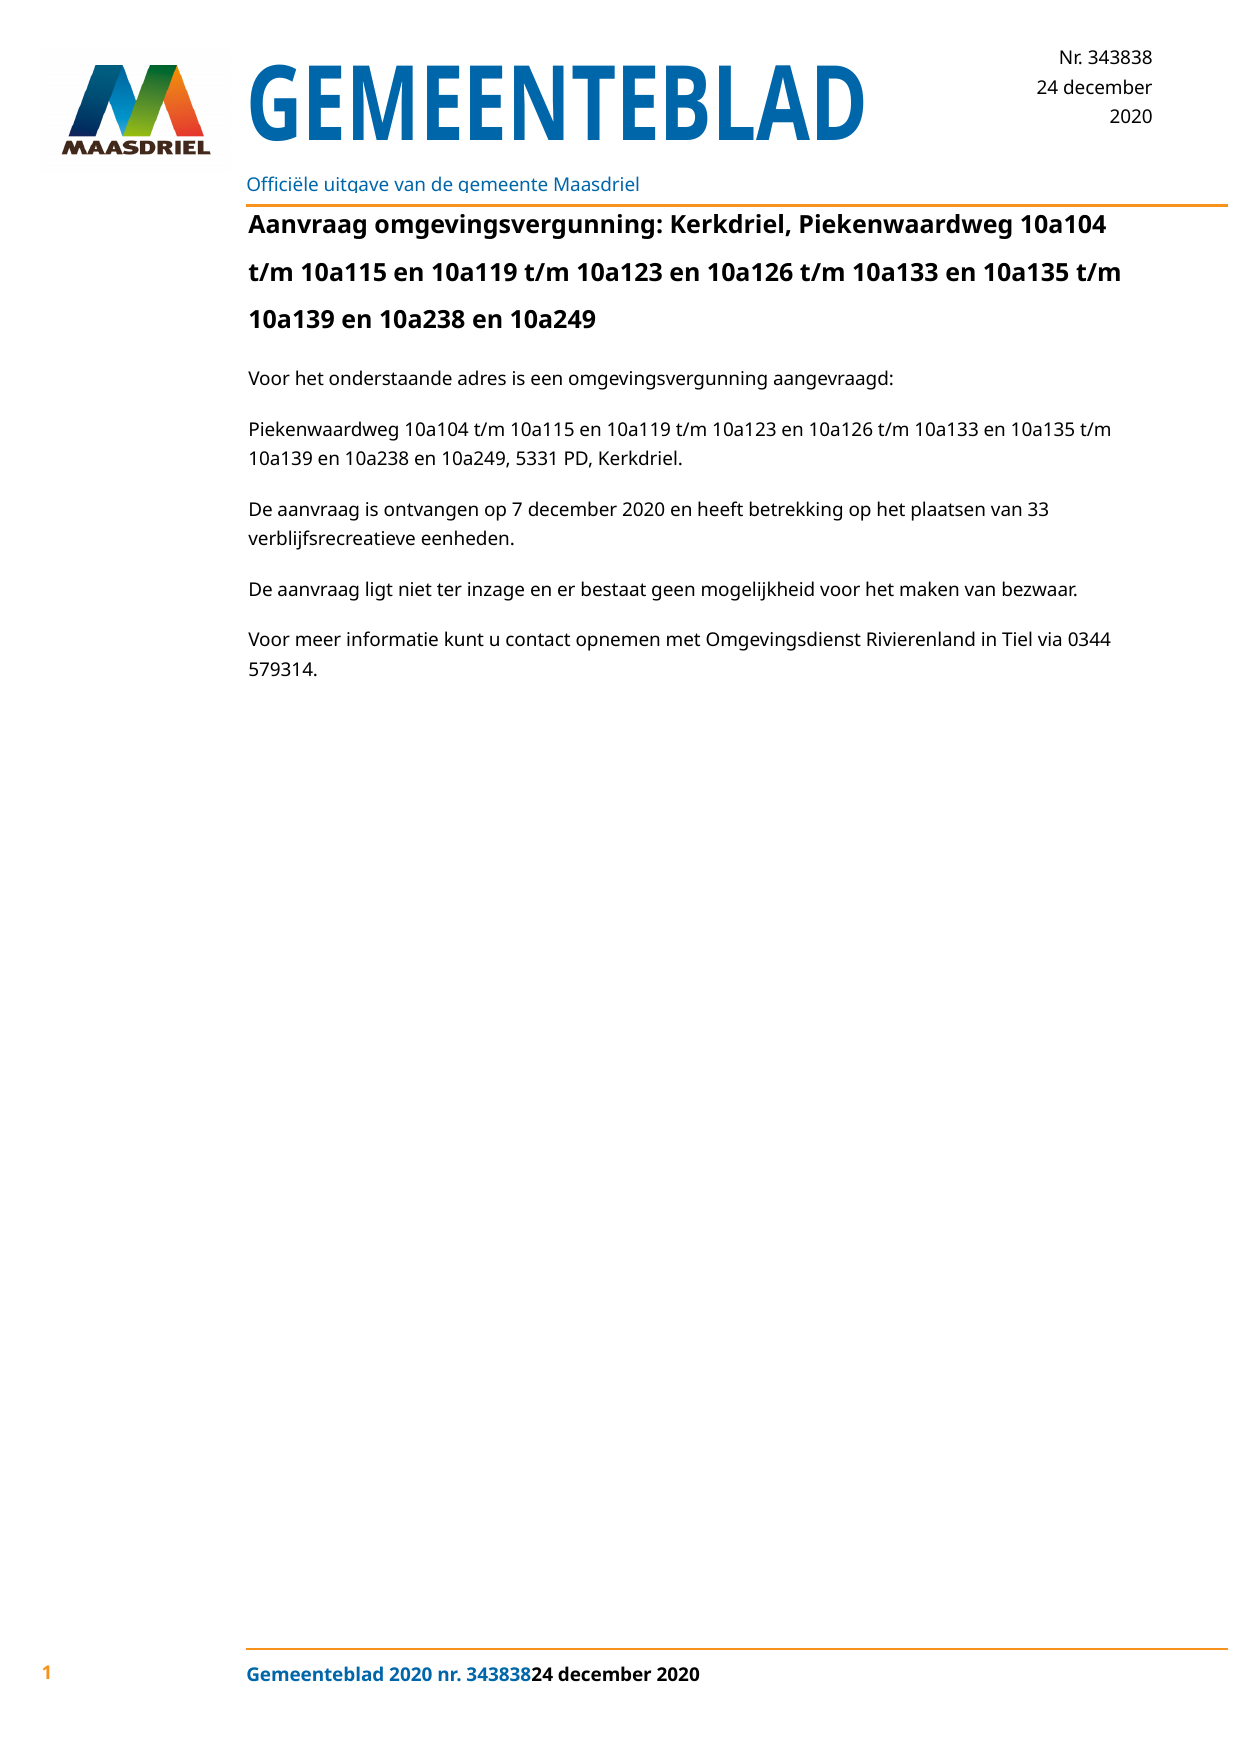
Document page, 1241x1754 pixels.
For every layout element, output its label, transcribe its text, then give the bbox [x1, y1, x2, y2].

text De aanvraag is ontvangen op 7 december 2020 en heeft betrekking op het plaatsen van 33 verblijfsrecreatieve eenheden. [248, 496, 1152, 551]
picture [41, 47, 231, 172]
text Voor meer informatie kunt u contact opnemen met Omgevingsdienst Rivierenland in Tiel via 0344 579314. [248, 626, 1152, 682]
text De aanvraag ligt niet ter inzage en er bestaat geen mogelijkheid voor het maken van bezwaar. [248, 576, 1152, 602]
text Piekenwaardweg 10a104 t/m 10a115 en 10a119 t/m 10a123 en 10a126 t/m 10a133 en 10a135 t/m 10a139 en 10a238 en 10a249, 5331 PD, Kerkdriel. [248, 416, 1152, 471]
text Aanvraag omgevingsvergunning: Kerkdriel, Piekenwaardweg 10a104 t/m 10a115 en 10a119 t/m 10a123 en 10a126 t/m 10a133 en 10a135 t/m 10a139 en 10a238 en 10a249 [248, 207, 1152, 336]
text Voor het onderstaande adres is een omgevingsvergunning aangevraagd: [248, 366, 1152, 391]
